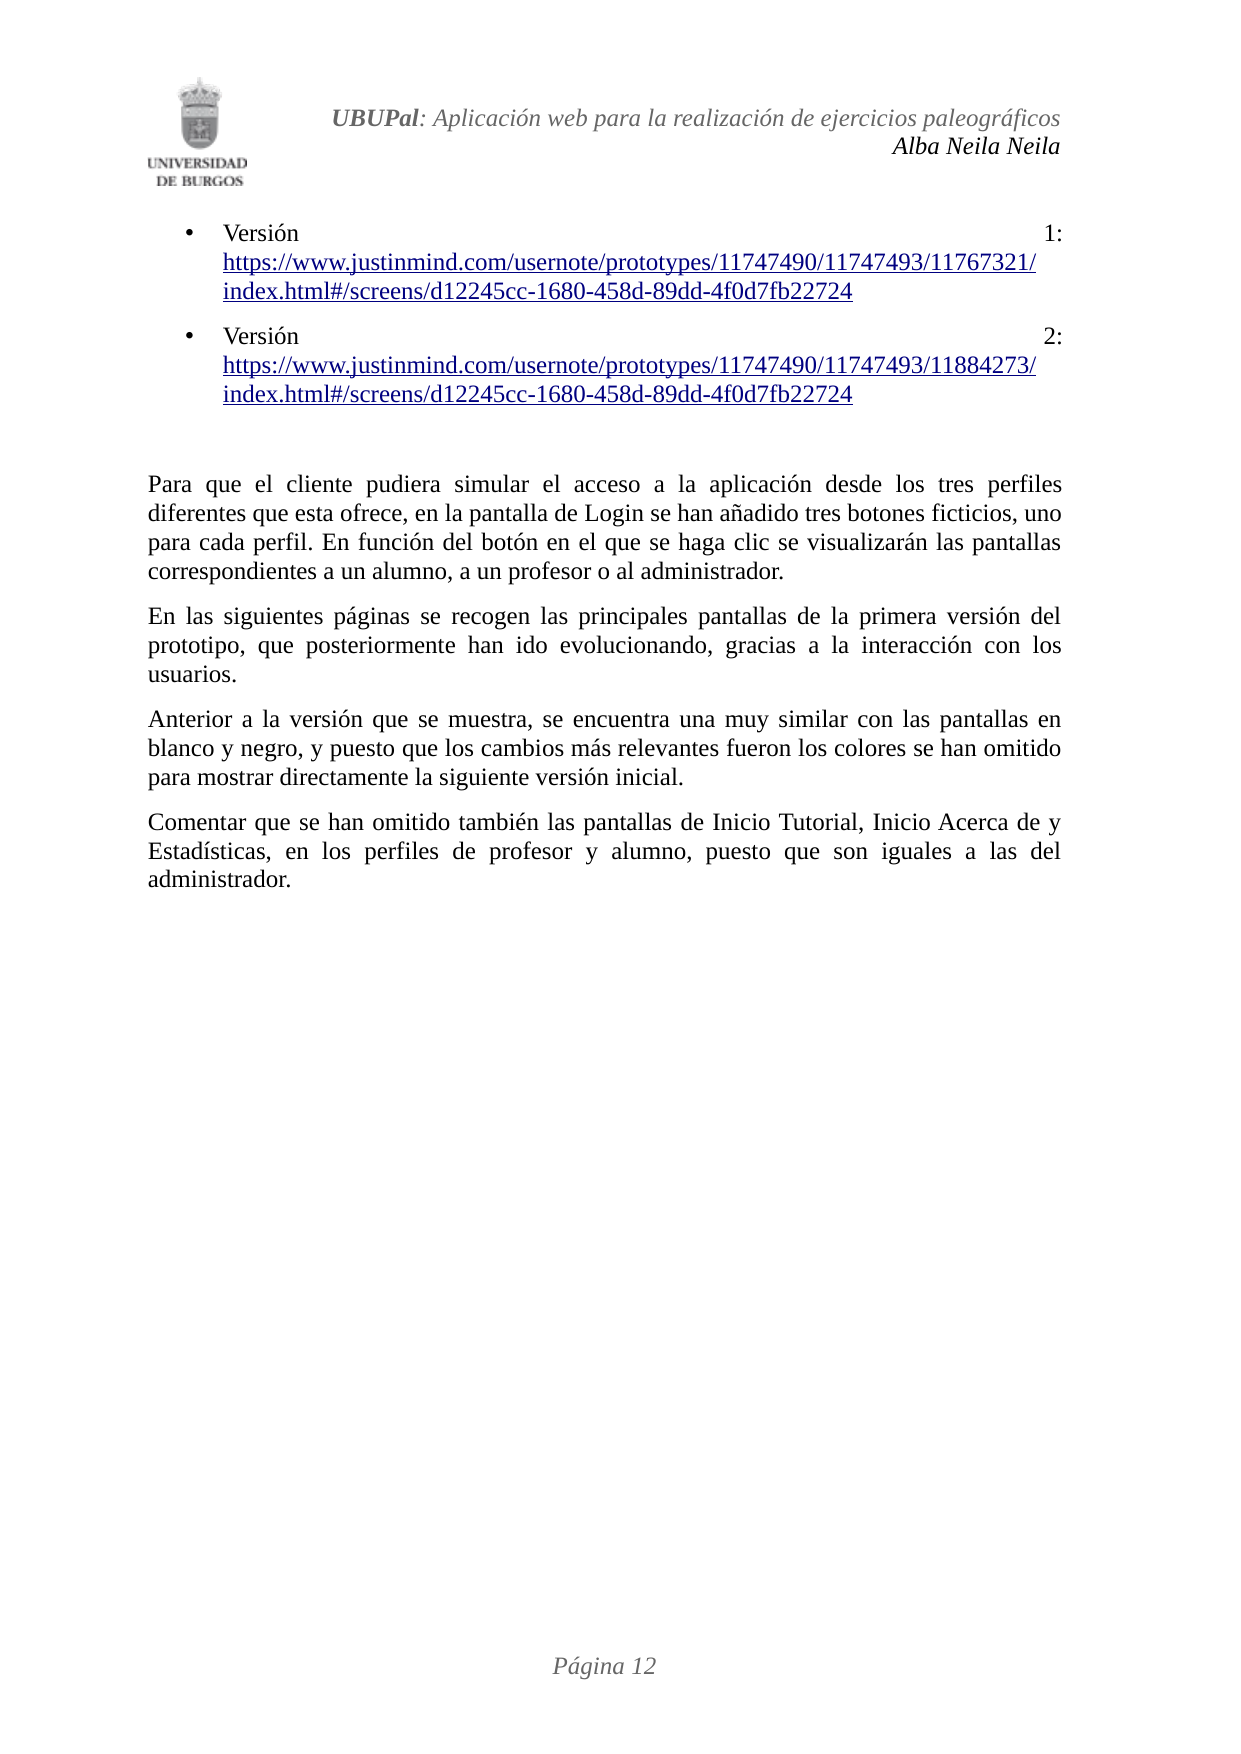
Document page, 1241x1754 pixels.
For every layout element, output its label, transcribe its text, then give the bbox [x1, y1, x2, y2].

text Anterior a la versión que se muestra, se encuentra una muy similar con las pantallas en blanco y negro, y puesto que los cambios más relevantes fueron los colores se han omitido para mostrar directamente la siguiente versión inicial. [148, 704, 1063, 790]
text Comentar que se han omitido también las pantallas de Inicio Tutorial, Inicio Acerca de y Estadísticas, en los perfiles de profesor y alumno, puesto que son iguales a las del administrador. [148, 807, 1063, 893]
picture [147, 77, 247, 186]
text Para que el cliente pudiera simular el acceso a la aplicación desde los tres perfiles diferentes que esta ofrece, en la pantalla de Login se han añadido tres botones ficticios, uno para cada perfil. En función del botón en el que se haga clic se visualizarán las pantallas correspondientes a un alumno, a un profesor o al administrador. [148, 469, 1063, 584]
list Versión 2: https://www.justinmind.com/usernote/prototypes/11747490/11747493/11884273/index.html#/screens/d12245cc-1680-458d-89dd-4f0d7fb22724 [185, 321, 1063, 407]
text En las siguientes páginas se recogen las principales pantallas de la primera versión del prototipo, que posteriormente han ido evolucionando, gracias a la interacción con los usuarios. [148, 601, 1063, 687]
list Versión 1: https://www.justinmind.com/usernote/prototypes/11747490/11747493/11767321/index.html#/screens/d12245cc-1680-458d-89dd-4f0d7fb22724 [185, 218, 1063, 304]
